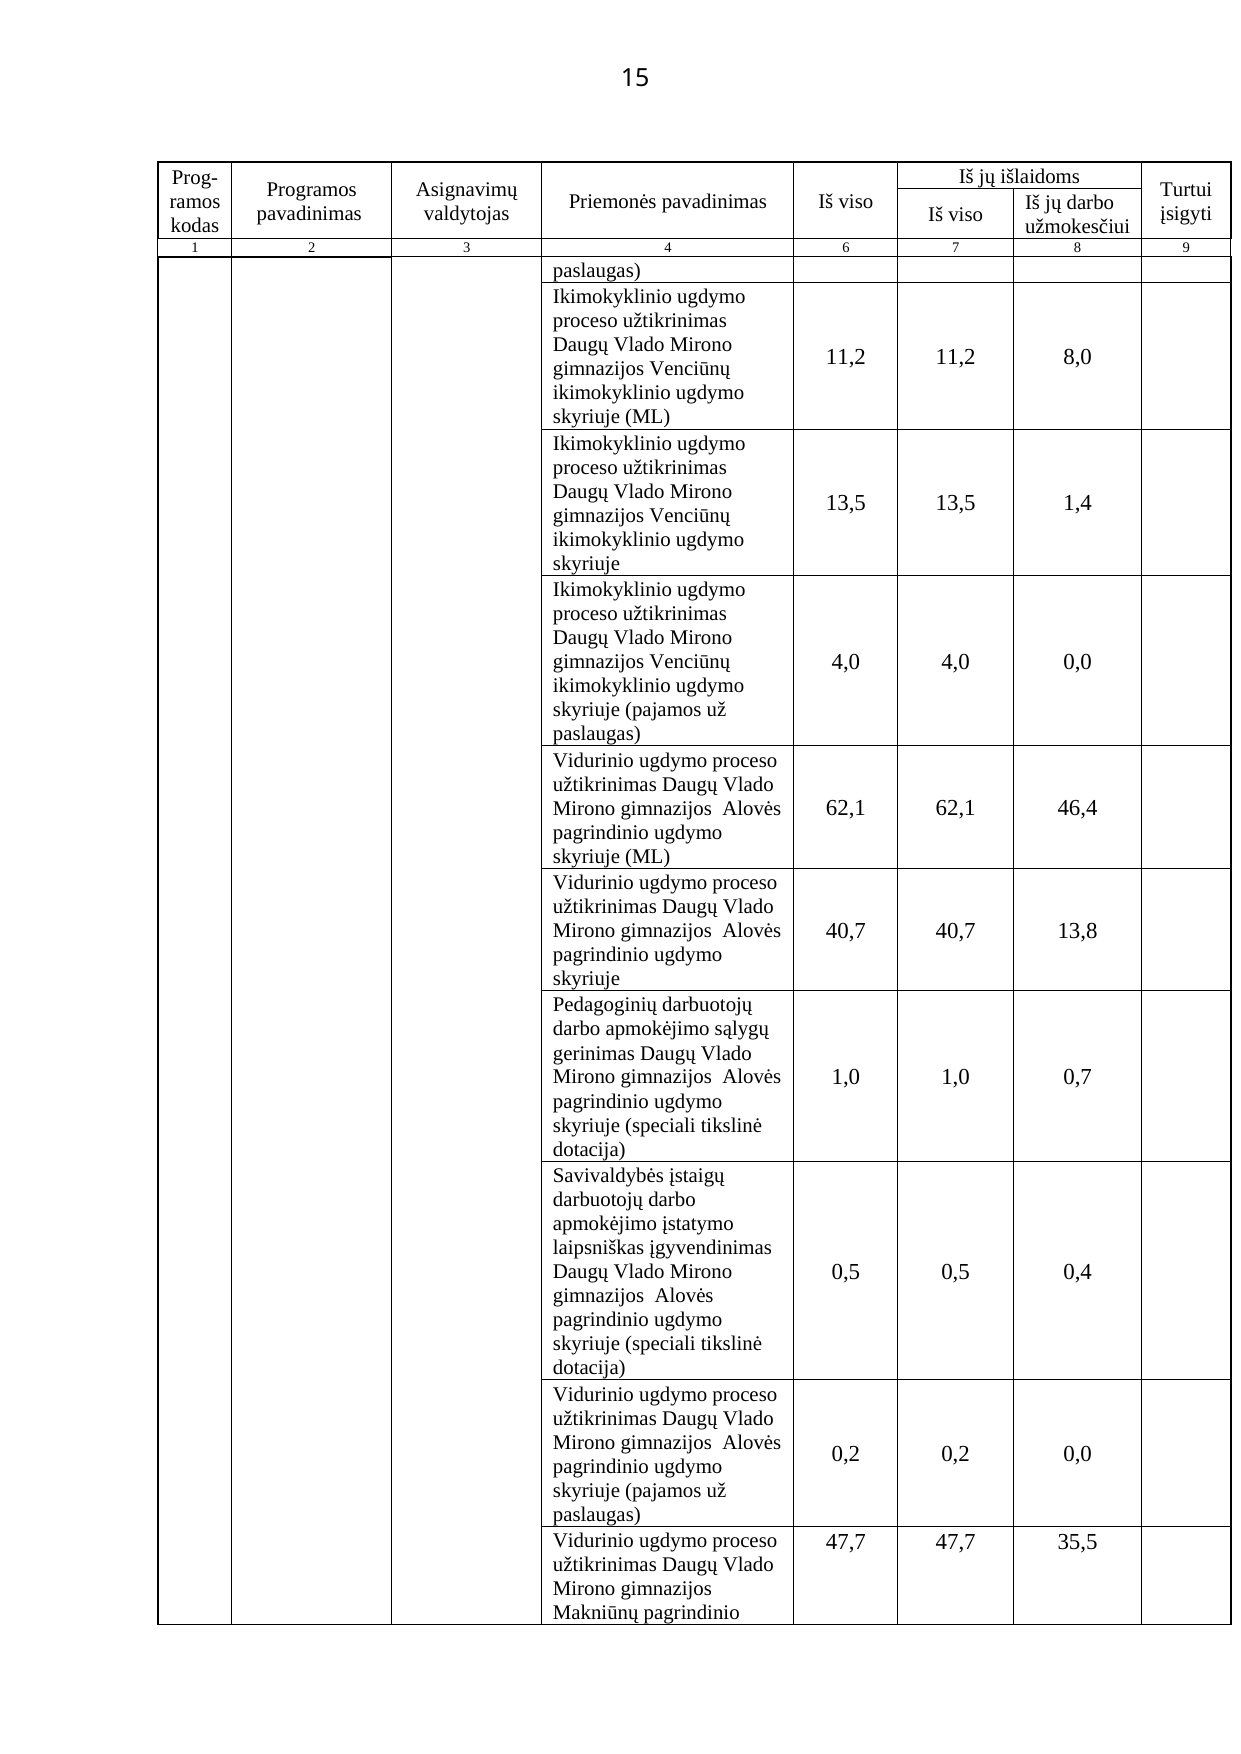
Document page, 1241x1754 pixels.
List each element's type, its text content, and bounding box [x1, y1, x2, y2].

table_cell 46,4 [1014, 746, 1141, 868]
table_cell 47,7 [794, 1527, 897, 1624]
table_cell 1,4 [1014, 430, 1141, 575]
table_cell 11,2 [794, 283, 897, 428]
table_header Asignavimų valdytojas [392, 163, 541, 238]
table_header Programos pavadinimas [232, 163, 391, 238]
table_cell [232, 258, 391, 1624]
table_cell 4,0 [794, 576, 897, 745]
table_cell [392, 257, 541, 1624]
table_cell Vidurinio ugdymo proceso užtikrinimas Daugų Vlado Mirono gimnazijos Alovės pagrindinio ugdymo skyriuje (ML) [542, 746, 793, 868]
table_cell 2 [232, 239, 391, 256]
table_cell 40,7 [794, 869, 897, 990]
table_cell 47,7 [898, 1527, 1013, 1624]
table_cell [1142, 746, 1230, 868]
table_cell 62,1 [794, 746, 897, 868]
table_cell paslaugas) [542, 257, 793, 282]
table_header Turtui įsigyti [1142, 163, 1230, 238]
table_header Iš jų išlaidoms [898, 163, 1141, 188]
table_header Prog-ramos kodas [159, 163, 231, 238]
table_cell [1142, 257, 1230, 282]
table_cell 35,5 [1014, 1527, 1141, 1624]
table_cell 3 [392, 239, 541, 256]
table_cell Savivaldybės įstaigų darbuotojų darbo apmokėjimo įstatymo laipsniškas įgyvendinimas Daugų Vlado Mirono gimnazijos Alovės pagrindinio ugdymo skyriuje (speciali tikslinė dotacija) [542, 1162, 793, 1379]
table_cell [1142, 430, 1230, 575]
table_cell 0,7 [1014, 991, 1141, 1161]
table_cell Vidurinio ugdymo proceso užtikrinimas Daugų Vlado Mirono gimnazijos Alovės pagrindinio ugdymo skyriuje (pajamos už paslaugas) [542, 1380, 793, 1526]
table_cell 1,0 [794, 991, 897, 1161]
table_cell 0,5 [898, 1162, 1013, 1379]
table_cell 4,0 [898, 576, 1013, 745]
table_cell 7 [898, 239, 1013, 256]
table_cell 1,0 [898, 991, 1013, 1161]
table_cell [1142, 576, 1230, 745]
table_cell [1014, 257, 1141, 282]
table_cell 62,1 [898, 746, 1013, 868]
table_cell [1142, 283, 1230, 428]
table_cell [1142, 1162, 1230, 1379]
table_cell [898, 257, 1013, 282]
table_cell [794, 257, 897, 282]
table_cell [1142, 869, 1230, 990]
table_cell 13,5 [794, 430, 897, 575]
table_cell 0,2 [794, 1380, 897, 1526]
table_cell 8,0 [1014, 283, 1141, 428]
table_cell Pedagoginių darbuotojų darbo apmokėjimo sąlygų gerinimas Daugų Vlado Mirono gimnazijos Alovės pagrindinio ugdymo skyriuje (speciali tikslinė dotacija) [542, 991, 793, 1161]
table_cell [1142, 1380, 1230, 1526]
table_cell [1142, 991, 1230, 1161]
table_cell 1 [158, 239, 231, 256]
table_cell 0,5 [794, 1162, 897, 1379]
table_cell 40,7 [898, 869, 1013, 990]
table_cell 11,2 [898, 283, 1013, 428]
table_header Iš viso [794, 163, 897, 238]
table_cell 13,5 [898, 430, 1013, 575]
table_cell [159, 258, 231, 1624]
table_cell Ikimokyklinio ugdymo proceso užtikrinimas Daugų Vlado Mirono gimnazijos Venciūnų ikimokyklinio ugdymo skyriuje (pajamos už paslaugas) [542, 576, 793, 745]
table_cell 0,0 [1014, 576, 1141, 745]
table_cell Vidurinio ugdymo proceso užtikrinimas Daugų Vlado Mirono gimnazijos Makniūnų pagrindinio [542, 1527, 793, 1624]
table_cell 8 [1014, 239, 1141, 256]
table_cell Vidurinio ugdymo proceso užtikrinimas Daugų Vlado Mirono gimnazijos Alovės pagrindinio ugdymo skyriuje [542, 869, 793, 990]
table_cell 0,2 [898, 1380, 1013, 1526]
table_cell 9 [1142, 239, 1230, 256]
table_header Priemonės pavadinimas [542, 163, 793, 238]
table_cell 13,8 [1014, 869, 1141, 990]
table_cell 0,0 [1014, 1380, 1141, 1526]
table_cell Ikimokyklinio ugdymo proceso užtikrinimas Daugų Vlado Mirono gimnazijos Venciūnų ikimokyklinio ugdymo skyriuje (ML) [542, 283, 793, 428]
table_cell Iš jų darbo užmokesčiui [1014, 189, 1141, 238]
table_cell 6 [794, 239, 897, 256]
table_cell [1142, 1527, 1230, 1624]
table_cell Ikimokyklinio ugdymo proceso užtikrinimas Daugų Vlado Mirono gimnazijos Venciūnų ikimokyklinio ugdymo skyriuje [542, 430, 793, 575]
table_cell 4 [542, 239, 793, 256]
table_cell 0,4 [1014, 1162, 1141, 1379]
table_cell Iš viso [898, 189, 1013, 238]
